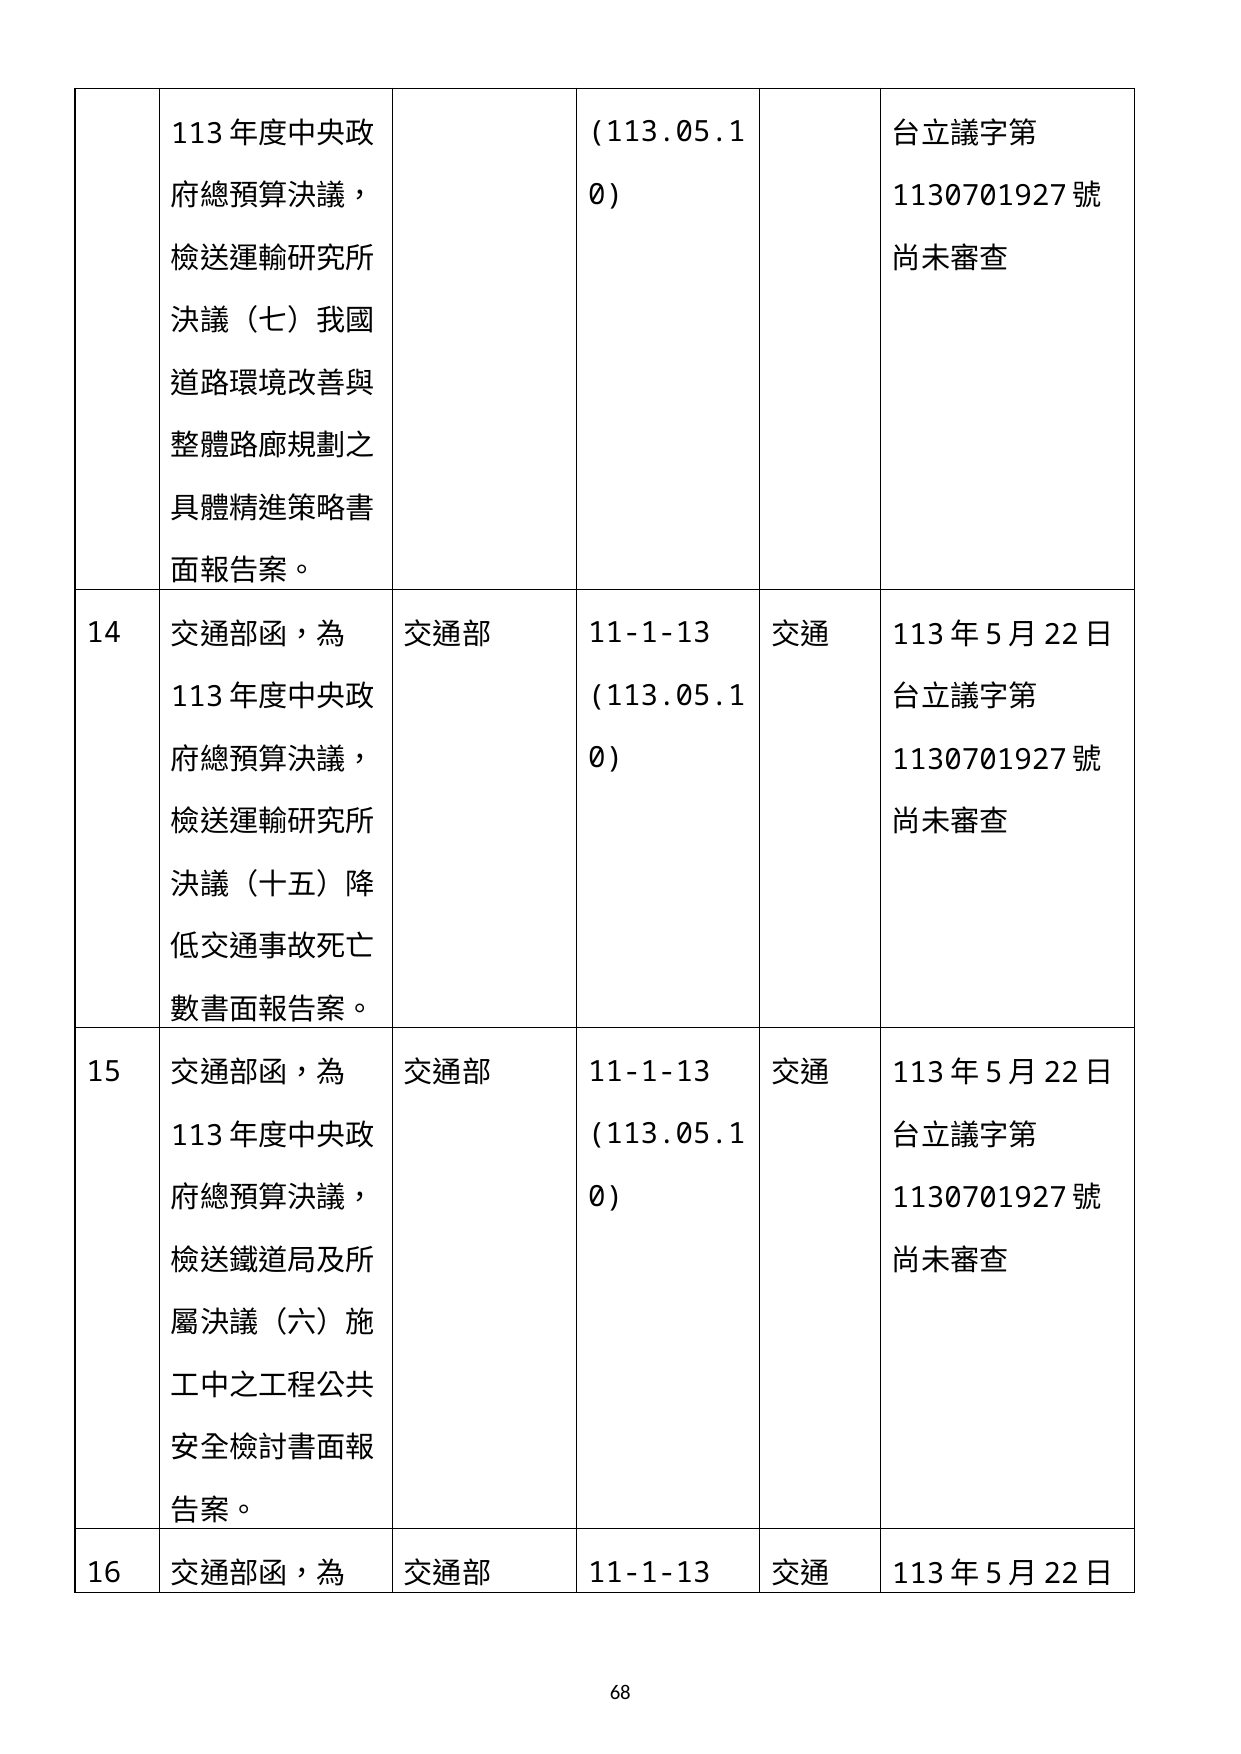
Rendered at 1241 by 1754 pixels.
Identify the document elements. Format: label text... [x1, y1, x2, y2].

table_cell 11-1-13 (113.05.10) [577, 1028, 759, 1528]
table_cell 交通部函，為113年度中央政府總預算決議，檢送鐵道局及所屬決議（六）施工中之工程公共安全檢討書面報告案。 [160, 1028, 392, 1528]
table_cell 交通 [760, 1028, 880, 1528]
table_cell [76, 89, 159, 589]
table_cell 交通部 [393, 590, 576, 1027]
table_cell 交通部 [393, 1028, 576, 1528]
table_cell 11-1-13 [577, 1529, 759, 1592]
table_cell 11-1-13 (113.05.10) [577, 590, 759, 1027]
table_cell 14 [76, 590, 159, 1027]
table_cell [393, 89, 576, 589]
table_cell (113.05.10) [577, 89, 759, 589]
table_cell 16 [76, 1529, 159, 1592]
table_cell 113年5月22日 台立議字第1130701927號 尚未審查 [881, 1028, 1134, 1528]
table_cell 113年度中央政府總預算決議，檢送運輸研究所決議（七）我國道路環境改善與整體路廊規劃之具體精進策略書面報告案。 [160, 89, 392, 589]
table_cell 交通部函，為113年度中央政府總預算決議，檢送運輸研究所決議（十五）降低交通事故死亡數書面報告案。 [160, 590, 392, 1027]
table_cell [760, 89, 880, 589]
table_cell 15 [76, 1028, 159, 1528]
table_cell 交通 [760, 590, 880, 1027]
table_cell 交通 [760, 1529, 880, 1592]
table_cell 113年5月22日 台立議字第1130701927號 尚未審查 [881, 590, 1134, 1027]
table_cell 交通部函，為 [160, 1529, 392, 1592]
table_cell 交通部 [393, 1529, 576, 1592]
table_cell 台立議字第1130701927號 尚未審查 [881, 89, 1134, 589]
table_cell 113年5月22日 [881, 1529, 1134, 1592]
